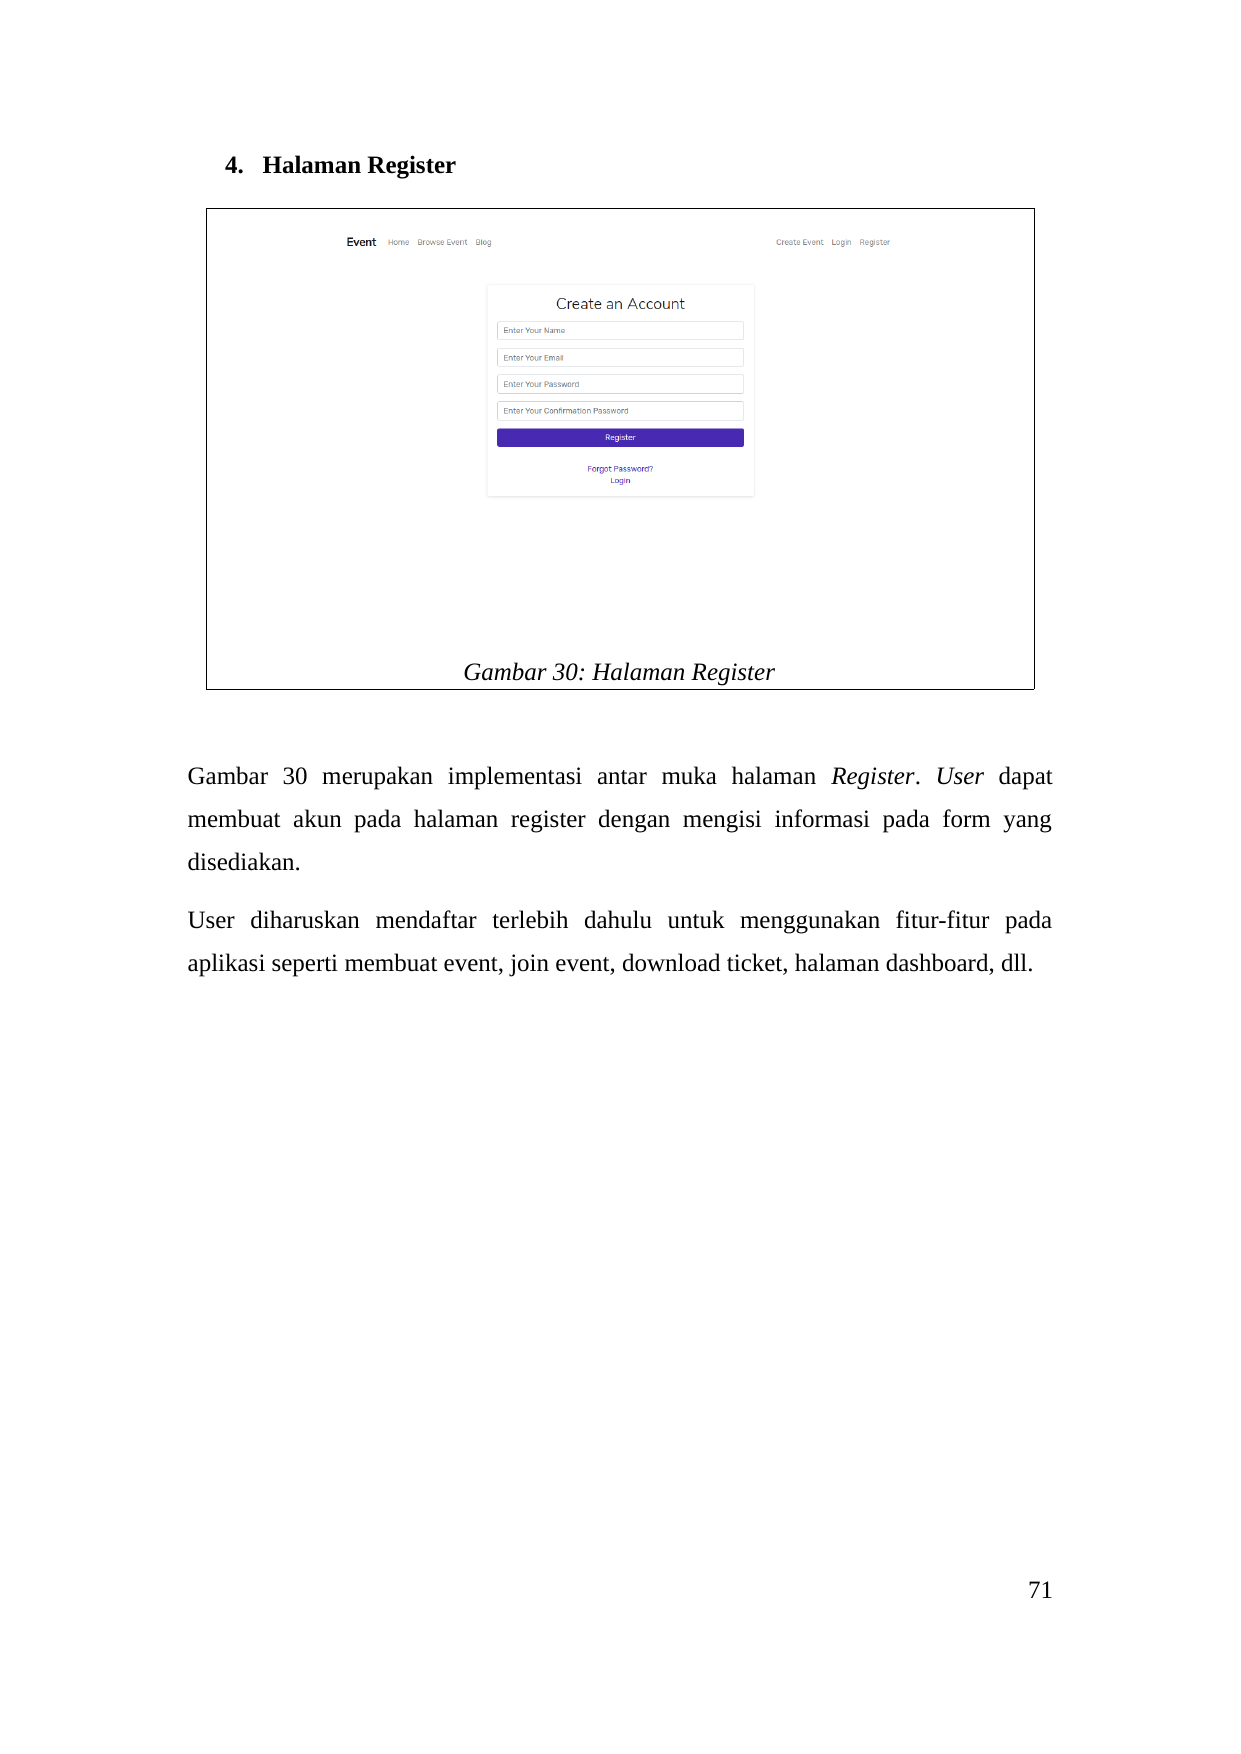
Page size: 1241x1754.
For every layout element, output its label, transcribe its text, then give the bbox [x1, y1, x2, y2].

list Halaman Register [225, 150, 1053, 179]
picture [209, 223, 1031, 638]
text Gambar 30: Halaman Register [209, 638, 1031, 686]
text Gambar 30 merupakan implementasi antar muka halaman Register. User dapat membuat akun pada halaman register dengan mengisi informasi pada form yang disediakan. [187, 761, 1053, 876]
text User diharuskan mendaftar terlebih dahulu untuk menggunakan fitur-fitur pada aplikasi seperti membuat event, join event, download ticket, halaman dashboard, dll. [187, 905, 1053, 977]
